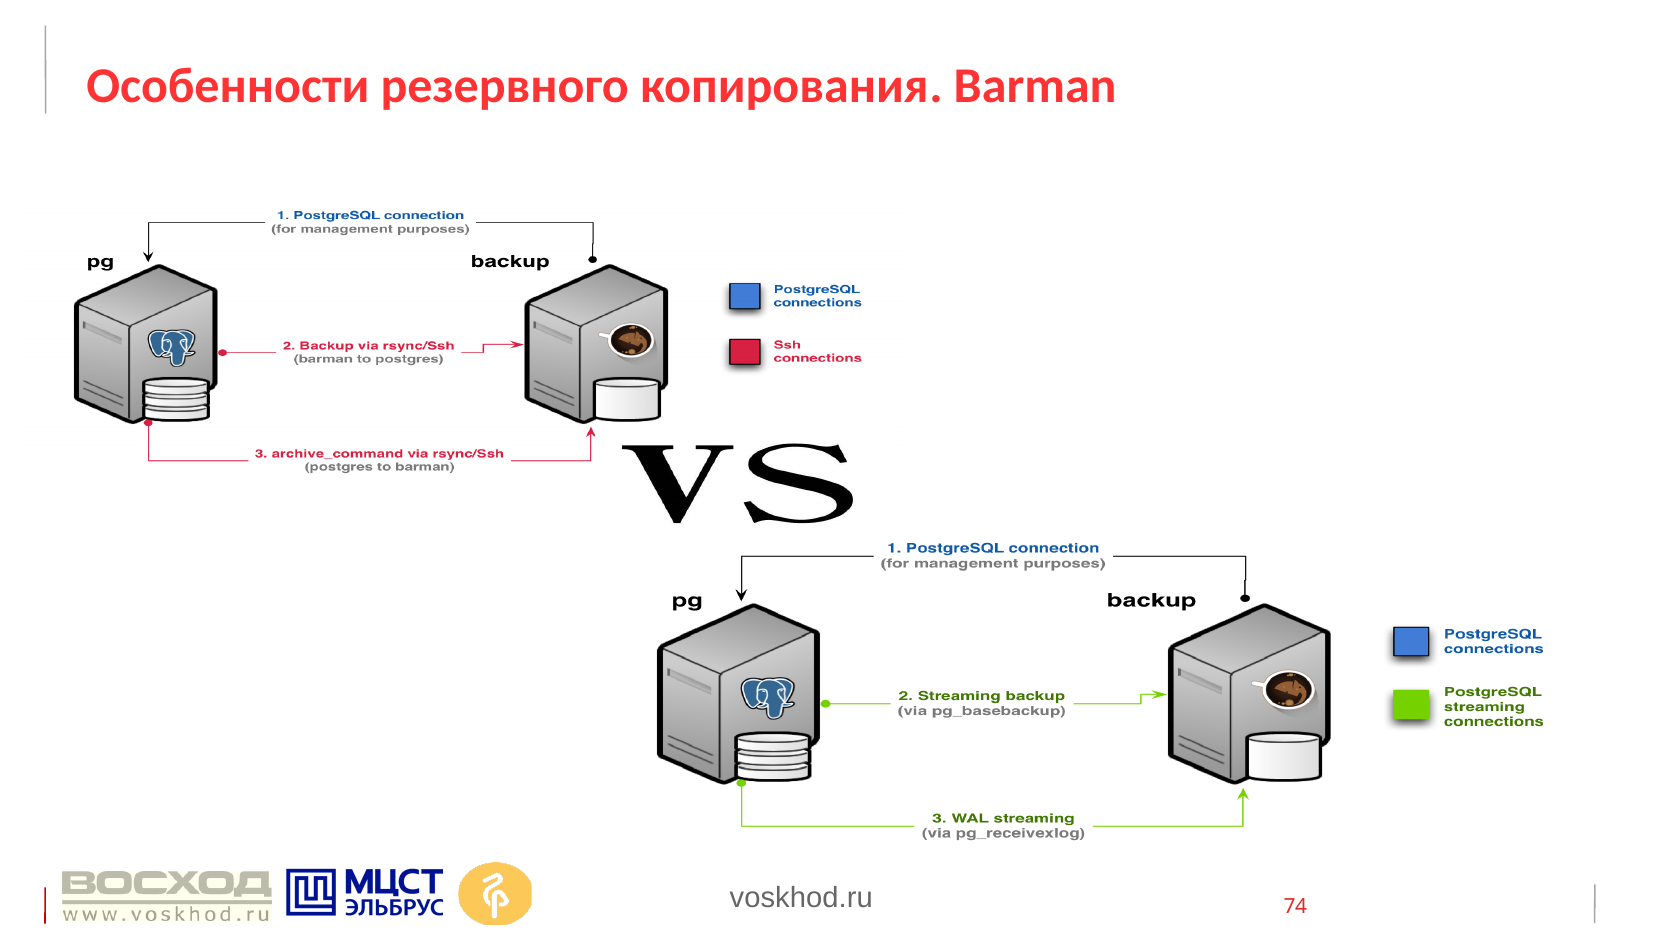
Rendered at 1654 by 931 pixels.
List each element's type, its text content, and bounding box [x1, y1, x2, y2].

picture [62, 871, 272, 921]
picture [283, 868, 443, 916]
picture [19, 195, 1596, 856]
picture [458, 862, 532, 925]
title Особенности резервного копирования. Barman [71, 45, 1560, 133]
text_box [1268, 884, 1648, 918]
